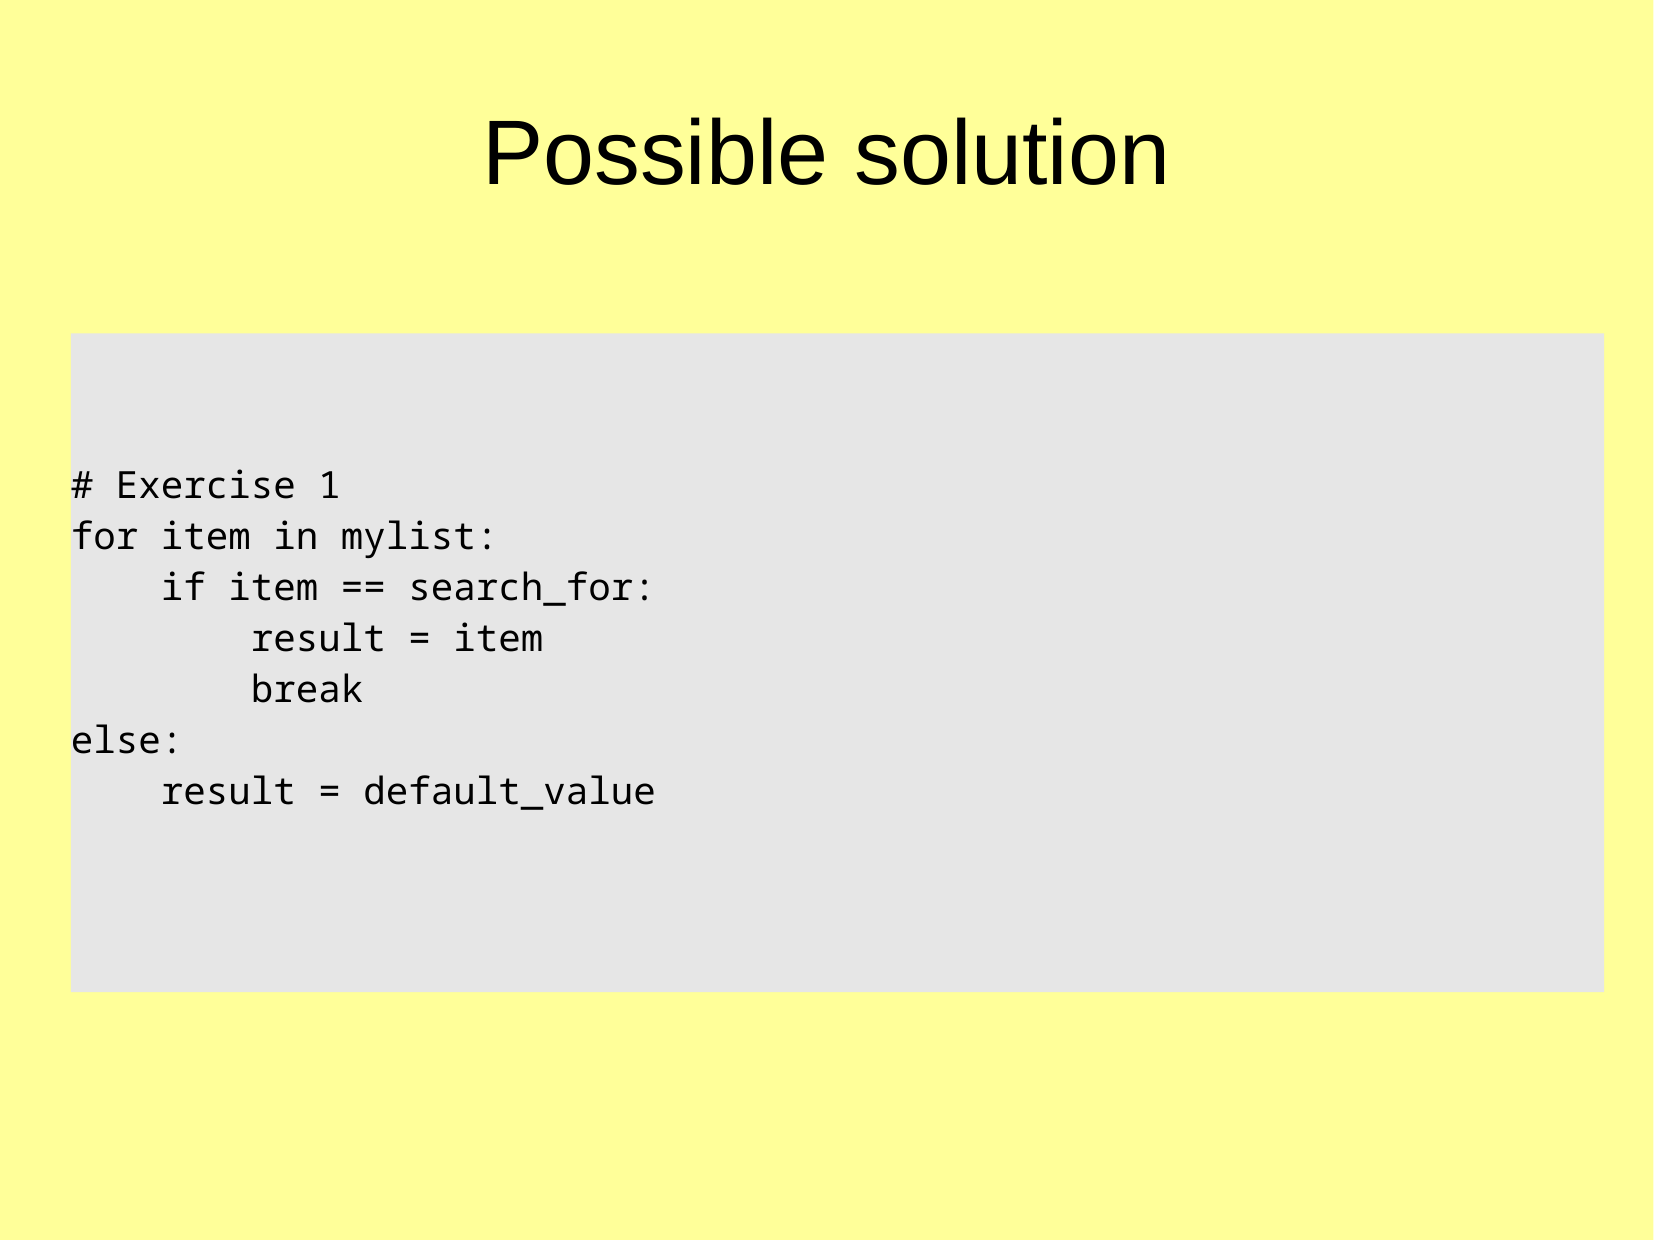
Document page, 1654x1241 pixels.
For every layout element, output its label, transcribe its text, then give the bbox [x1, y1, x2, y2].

text_box # Exercise 1 for item in mylist: if item == search_for: result = item break else: result = default_value [70, 333, 1605, 993]
title Possible solution [82, 49, 1571, 257]
